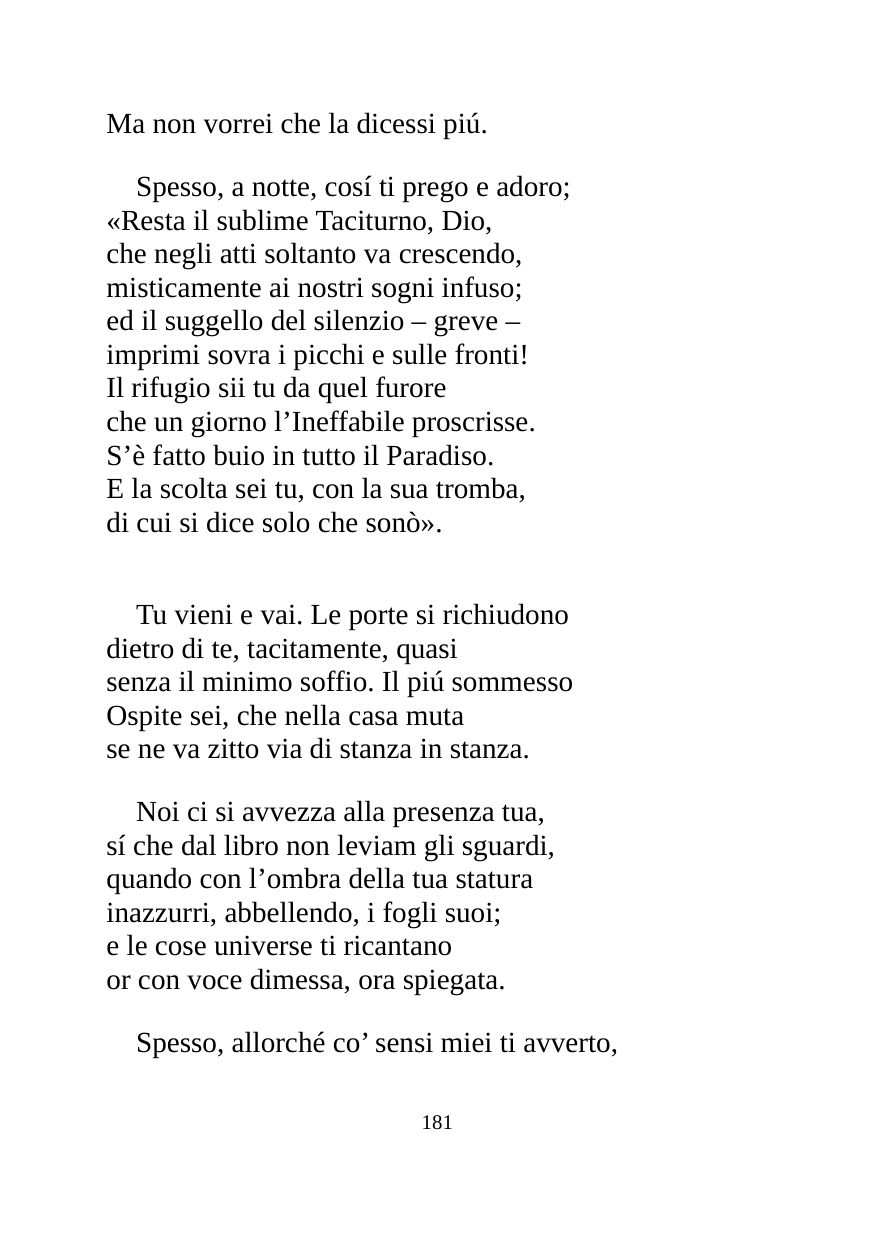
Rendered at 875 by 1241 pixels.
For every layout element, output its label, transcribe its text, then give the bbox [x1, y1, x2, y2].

text Spesso, allorché co’ sensi miei ti avverto, [106, 1025, 768, 1059]
text Noi ci si avvezza alla presenza tua, sí che dal libro non leviam gli sguardi, quando con l’ombra della tua statura inazzurri, abbellendo, i fogli suoi; e le cose universe ti ricantano or con voce dimessa, ora spiegata. [106, 794, 768, 996]
text Tu vieni e vai. Le porte si richiudono dietro di te, tacitamente, quasi senza il minimo soffio. Il piú sommesso Ospite sei, che nella casa muta se ne va zitto via di stanza in stanza. [106, 597, 768, 765]
text Ma non vorrei che la dicessi piú. [106, 106, 768, 140]
text Spesso, a notte, cosí ti prego e adoro; «Resta il sublime Taciturno, Dio, che negli atti soltanto va crescendo, misticamente ai nostri sogni infuso; ed il suggello del silenzio – greve – imprimi sovra i picchi e sulle fronti! Il rifugio sii tu da quel furore che un giorno l’Ineffabile proscrisse. S’è fatto buio in tutto il Paradiso. E la scolta sei tu, con la sua tromba, di cui si dice solo che sonò». [106, 169, 768, 538]
